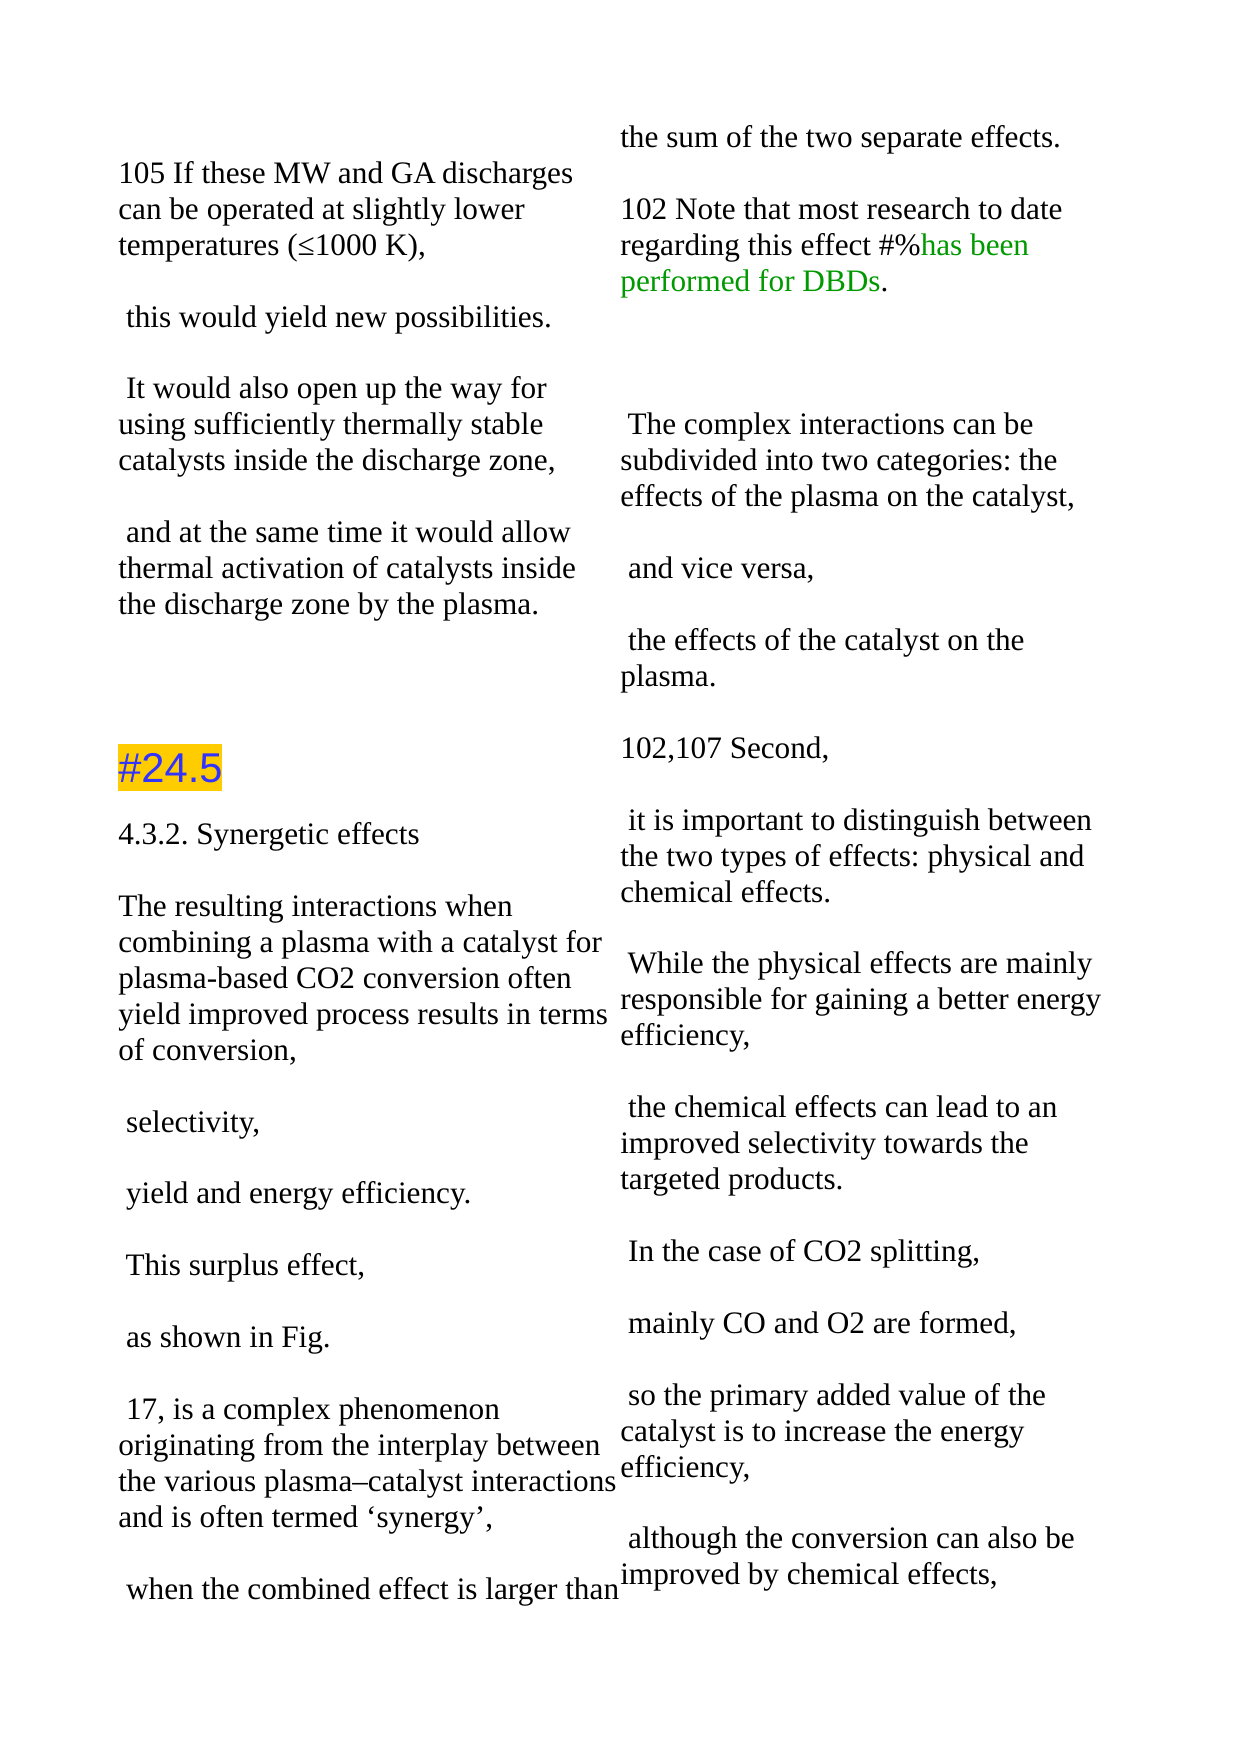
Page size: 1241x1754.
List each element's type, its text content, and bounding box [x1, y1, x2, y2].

text 102 Note that most research to date regarding this effect #%has been performed for DBDs. [620, 190, 1122, 298]
text the effects of the catalyst on the plasma. [620, 621, 1122, 693]
text it is important to distinguish between the two types of effects: physical and chemical effects. [620, 801, 1122, 909]
text this would yield new possibilities. [118, 298, 620, 334]
text 105 If these MW and GA discharges can be operated at slightly lower temperatures (≤1000 K), [118, 154, 620, 262]
text although the conversion can also be improved by chemical effects, [620, 1520, 1122, 1592]
text yield and energy efficiency. [118, 1175, 620, 1211]
text In the case of CO2 splitting, [620, 1232, 1122, 1268]
text and at the same time it would allow thermal activation of catalysts inside the discharge zone by the plasma. [118, 513, 620, 621]
text when the combined effect is larger than [118, 1570, 620, 1606]
text The complex interactions can be subdivided into two categories: the effects of the plasma on the catalyst, [620, 406, 1122, 513]
text It would also open up the way for using sufficiently thermally stable catalysts inside the discharge zone, [118, 370, 620, 477]
text so the primary added value of the catalyst is to increase the energy efficiency, [620, 1376, 1122, 1484]
text 102,107 Second, [620, 729, 1122, 765]
text selectivity, [118, 1103, 620, 1139]
text the sum of the two separate effects. [620, 118, 1122, 154]
text the chemical effects can lead to an improved selectivity towards the targeted products. [620, 1088, 1122, 1196]
text and vice versa, [620, 549, 1122, 585]
text mainly CO and O2 are formed, [620, 1304, 1122, 1340]
text 17, is a complex phenomenon originating from the interplay between the various plasma–catalyst interactions and is often termed ‘synergy’, [118, 1390, 620, 1534]
text 4.3.2. Synergetic effects [118, 815, 620, 851]
text While the physical effects are mainly responsible for gaining a better energy efficiency, [620, 945, 1122, 1052]
text The resulting interactions when combining a plasma with a catalyst for plasma-based CO2 conversion often yield improved process results in terms of conversion, [118, 887, 620, 1067]
text #24.5 [118, 743, 620, 791]
text This surplus effect, [118, 1247, 620, 1282]
text as shown in Fig. [118, 1318, 620, 1354]
